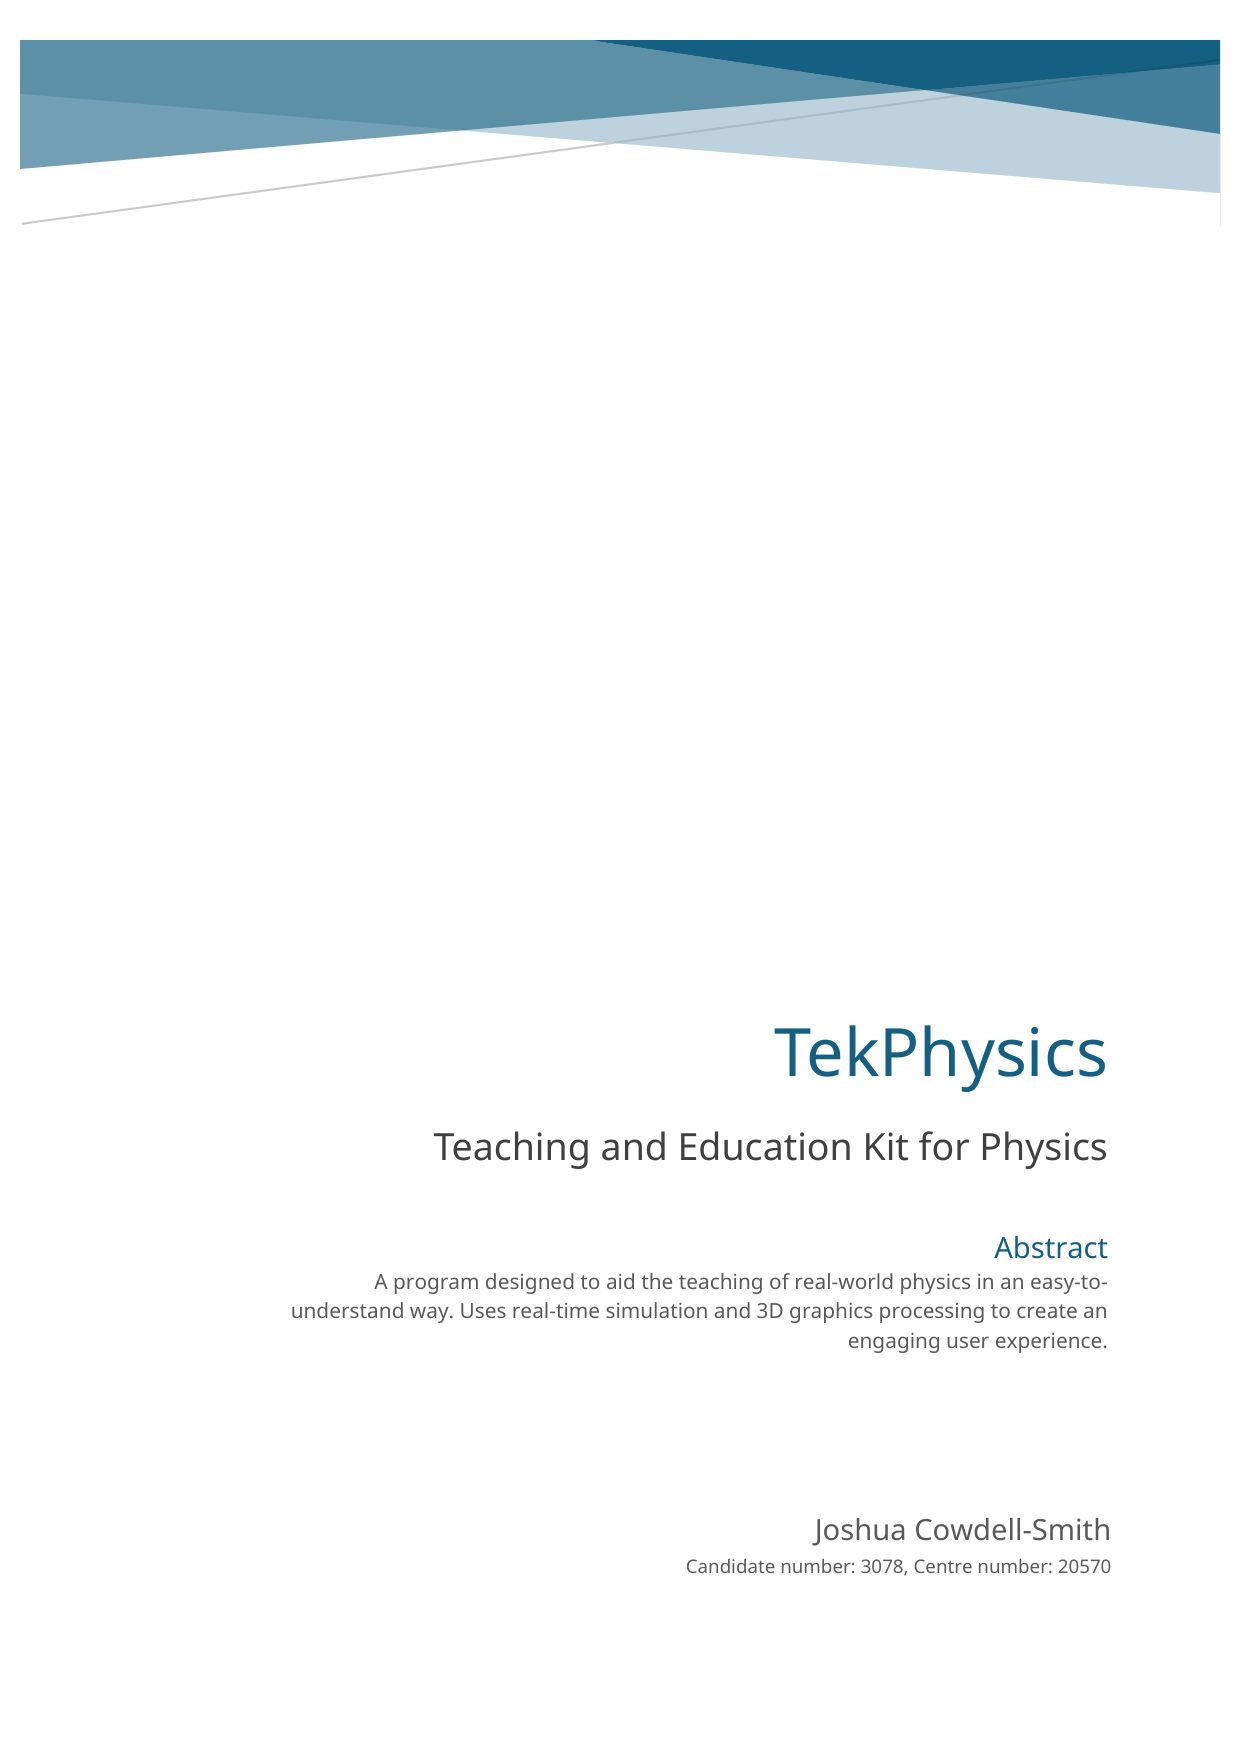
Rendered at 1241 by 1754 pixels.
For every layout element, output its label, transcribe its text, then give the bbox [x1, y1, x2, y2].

text Candidate number: 3078, Centre number: 20570 [286, 1549, 1111, 1580]
text Joshua Cowdell-Smith [286, 1509, 1111, 1549]
text Abstract [282, 1228, 1108, 1267]
picture [20, 40, 1221, 240]
text A program designed to aid the teaching of real-world physics in an easy-to-understand way. Uses real-time simulation and 3D graphics processing to create an engaging user experience. [282, 1267, 1108, 1356]
text TekPhysics [282, 1005, 1108, 1096]
text Teaching and Education Kit for Physics [282, 1120, 1108, 1171]
